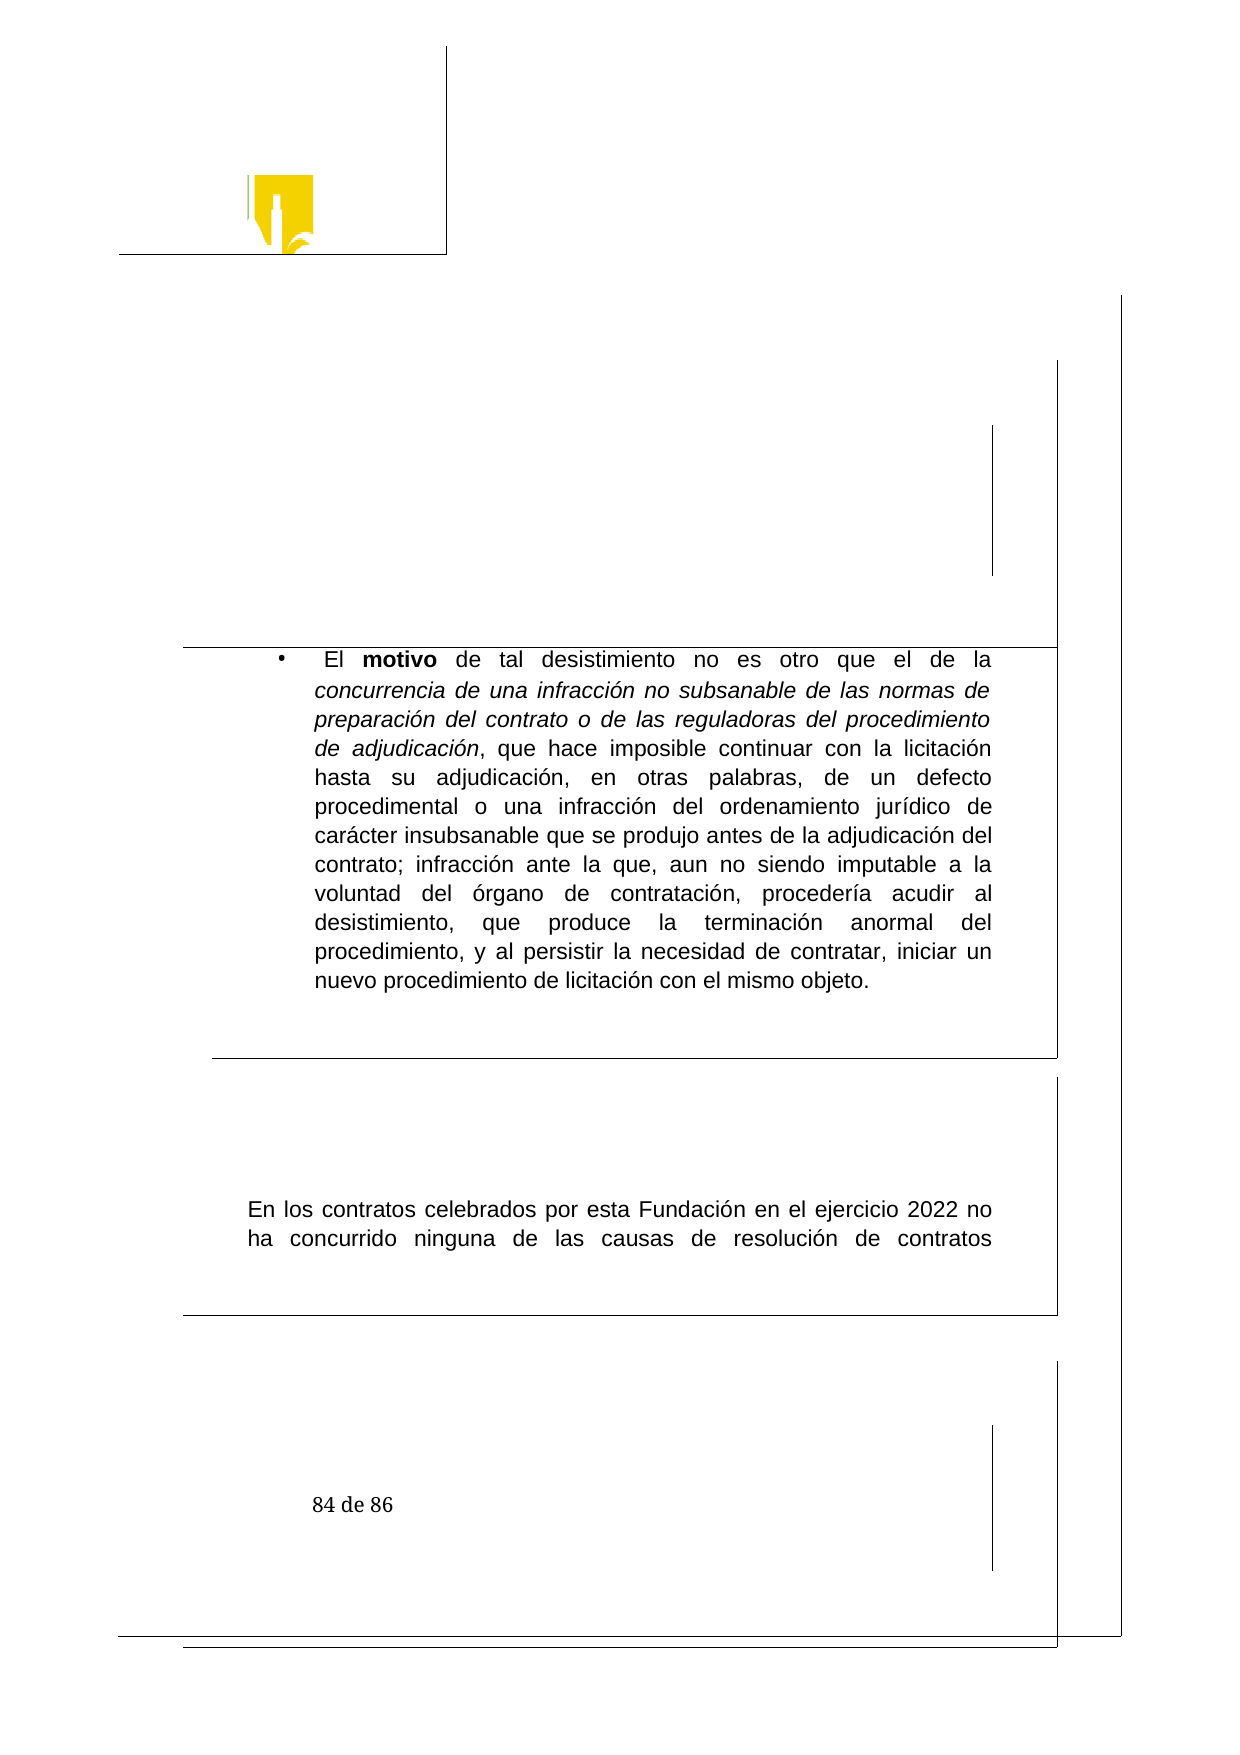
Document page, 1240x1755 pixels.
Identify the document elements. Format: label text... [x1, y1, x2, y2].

text En los contratos celebrados por esta Fundación en el ejercicio 2022 no ha concurrido ninguna de las causas de resolución de contratos [183, 1131, 1057, 1315]
list El motivo de tal desistimiento no es otro que el de la concurrencia de una infracción no subsanable de las normas de preparación del contrato o de las reguladoras del procedimiento de adjudicación, que hace imposible continuar con la licitación hasta su adjudicación, en otras palabras, de un defecto procedimental o una infracción del ordenamiento jurídico de carácter insubsanable que se produjo antes de la adjudicación del contrato; infracción ante la que, aun no siendo imputable a la voluntad del órgano de contratación, procedería acudir al desistimiento, que produce la terminación anormal del procedimiento, y al persistir la necesidad de contratar, iniciar un nuevo procedimiento de licitación con el mismo objeto. [212, 576, 1057, 1058]
